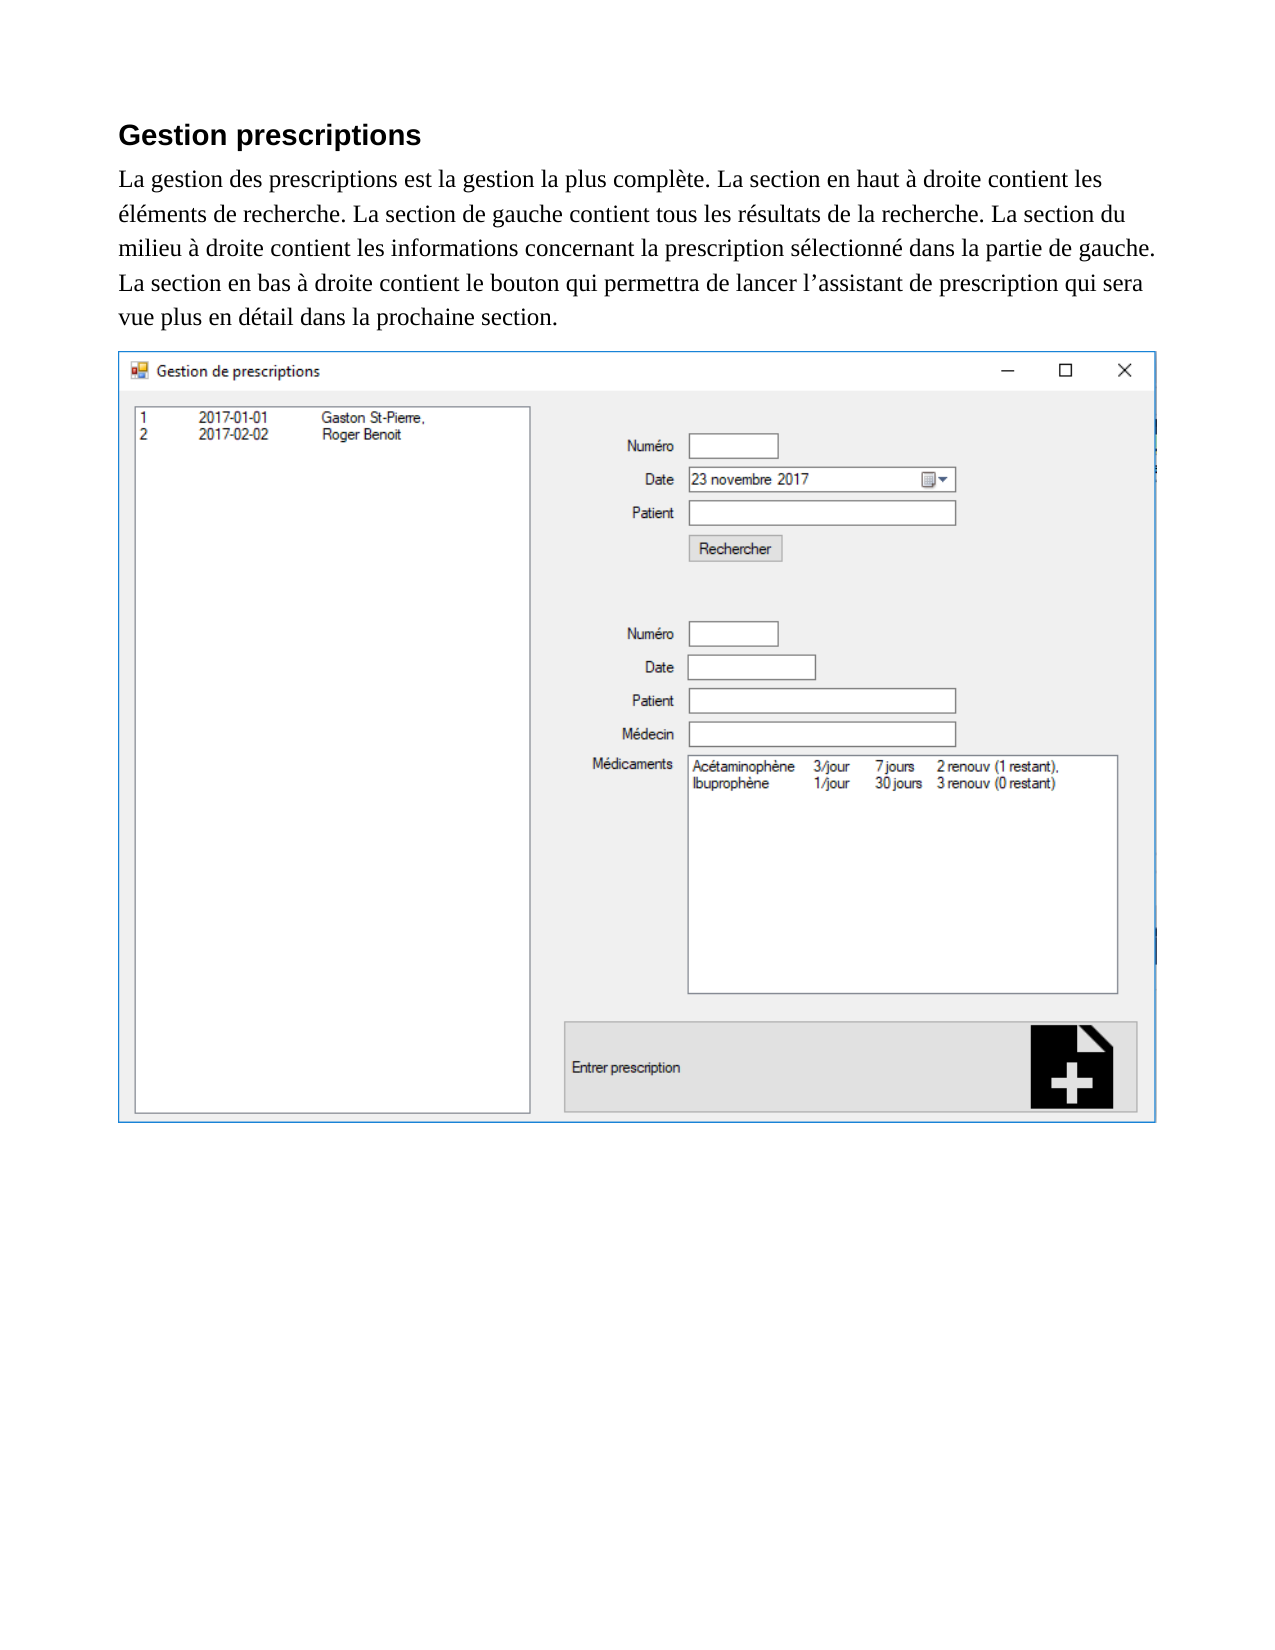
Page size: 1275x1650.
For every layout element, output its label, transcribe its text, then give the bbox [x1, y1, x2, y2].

text La gestion des prescriptions est la gestion la plus complète. La section en haut à droite contient les éléments de recherche. La section de gauche contient tous les résultats de la recherche. La section du milieu à droite contient les informations concernant la prescription sélectionné dans la partie de gauche. La section en bas à droite contient le bouton qui permettra de lancer l’assistant de prescription qui sera vue plus en détail dans la prochaine section. [118, 164, 1157, 331]
picture [118, 351, 1157, 1123]
subtitle Gestion prescriptions [118, 118, 1157, 152]
